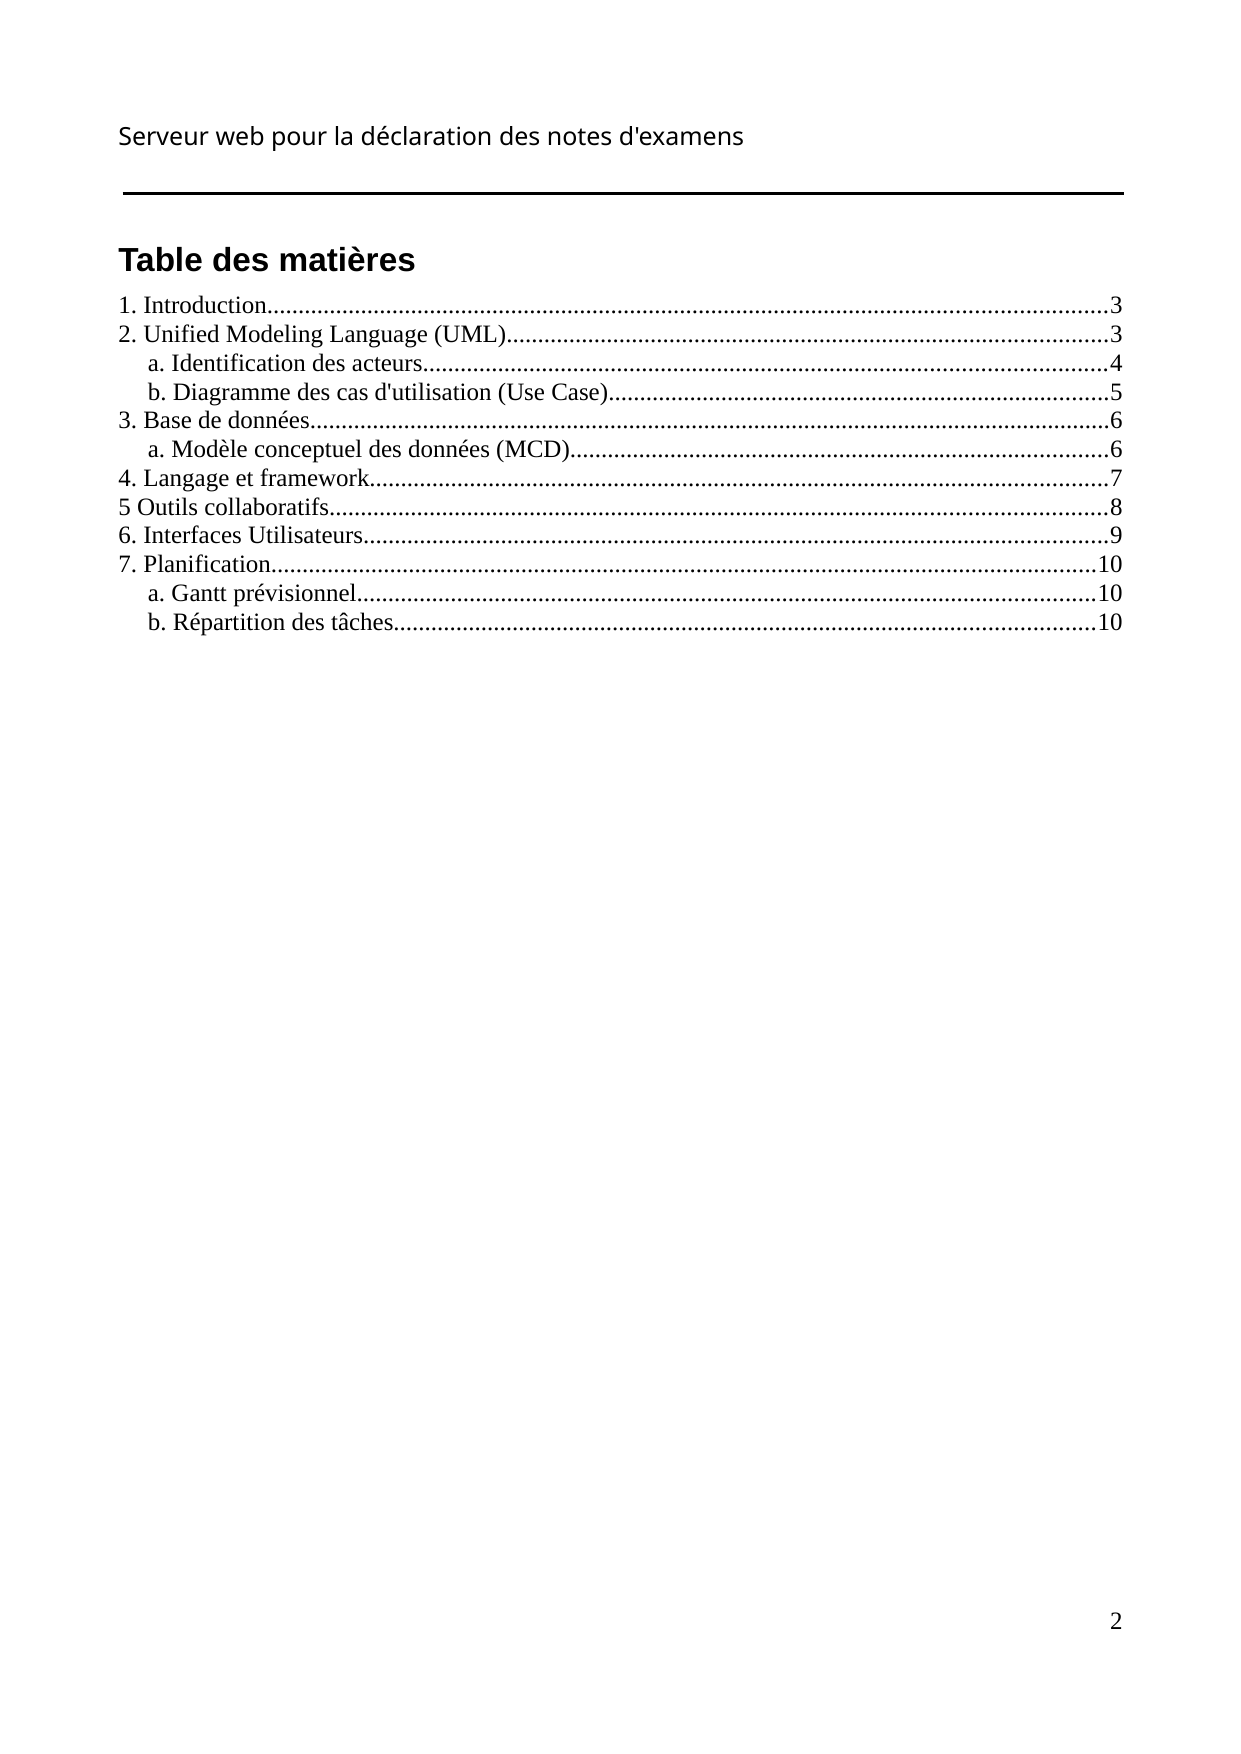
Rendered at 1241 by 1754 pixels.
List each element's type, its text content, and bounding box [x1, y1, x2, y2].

text b. Diagramme des cas d'utilisation (Use Case) 5 [148, 377, 1122, 406]
text 5 Outils collaboratifs 8 [118, 492, 1122, 521]
text a. Gantt prévisionnel 10 [148, 578, 1122, 607]
text 7. Planification 10 [118, 549, 1122, 578]
text b. Répartition des tâches 10 [148, 607, 1122, 636]
subtitle Table des matières [118, 240, 1122, 278]
text 4. Langage et framework 7 [118, 463, 1122, 492]
text 2. Unified Modeling Language (UML) 3 [118, 319, 1122, 348]
text a. Identification des acteurs. 4 [148, 348, 1122, 377]
text 6. Interfaces Utilisateurs 9 [118, 521, 1122, 549]
text a. Modèle conceptuel des données (MCD) 6 [148, 434, 1122, 463]
text 1. Introduction 3 [118, 291, 1122, 319]
text 3. Base de données 6 [118, 406, 1122, 434]
